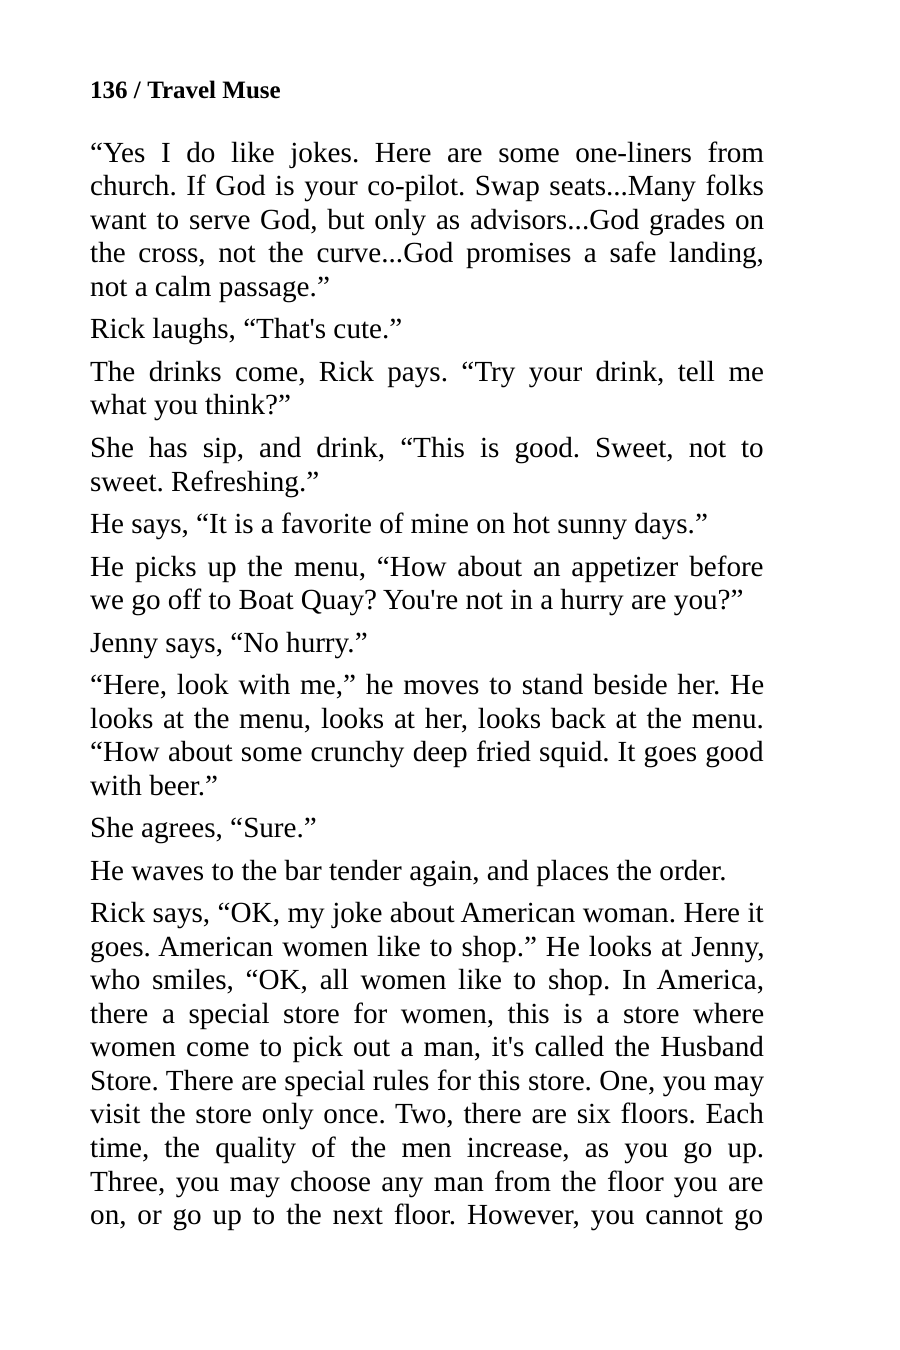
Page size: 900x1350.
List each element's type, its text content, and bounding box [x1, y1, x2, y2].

text She agrees, “Sure.” [90, 810, 765, 844]
text Jenny says, “No hurry.” [90, 625, 765, 658]
text He waves to the bar tender again, and places the order. [90, 853, 765, 886]
text Rick laughs, “That's cute.” [90, 312, 765, 345]
text Rick says, “OK, my joke about American woman. Here it goes. American women like to shop.” He looks at Jenny, who smiles, “OK, all women like to shop. In America, there a special store for women, this is a store where women come to pick out a man, it's called the Husband Store. There are special rules for this store. One, you may visit the store only once. Two, there are six floors. Each time, the quality of the men increase, as you go up. Three, you may choose any man from the floor you are on, or go up to the next floor. However, you cannot go [90, 895, 765, 1231]
text “Here, look with me,” he moves to stand beside her. He looks at the menu, looks at her, looks back at the menu. “How about some crunchy deep fried squid. It goes good with beer.” [90, 667, 765, 801]
text The drinks come, Rick pays. “Try your drink, tell me what you think?” [90, 354, 765, 421]
text He picks up the menu, “How about an appetizer before we go off to Boat Quay? You're not in a hurry are you?” [90, 549, 765, 616]
text “Yes I do like jokes. Here are some one-liners from church. If God is your co-pilot. Swap seats...Many folks want to serve God, but only as advisors...God grades on the cross, not the curve...God promises a safe landing, not a calm passage.” [90, 135, 765, 303]
text He says, “It is a favorite of mine on hot sunny days.” [90, 506, 765, 540]
text She has sip, and drink, “This is good. Sweet, not to sweet. Refreshing.” [90, 430, 765, 497]
